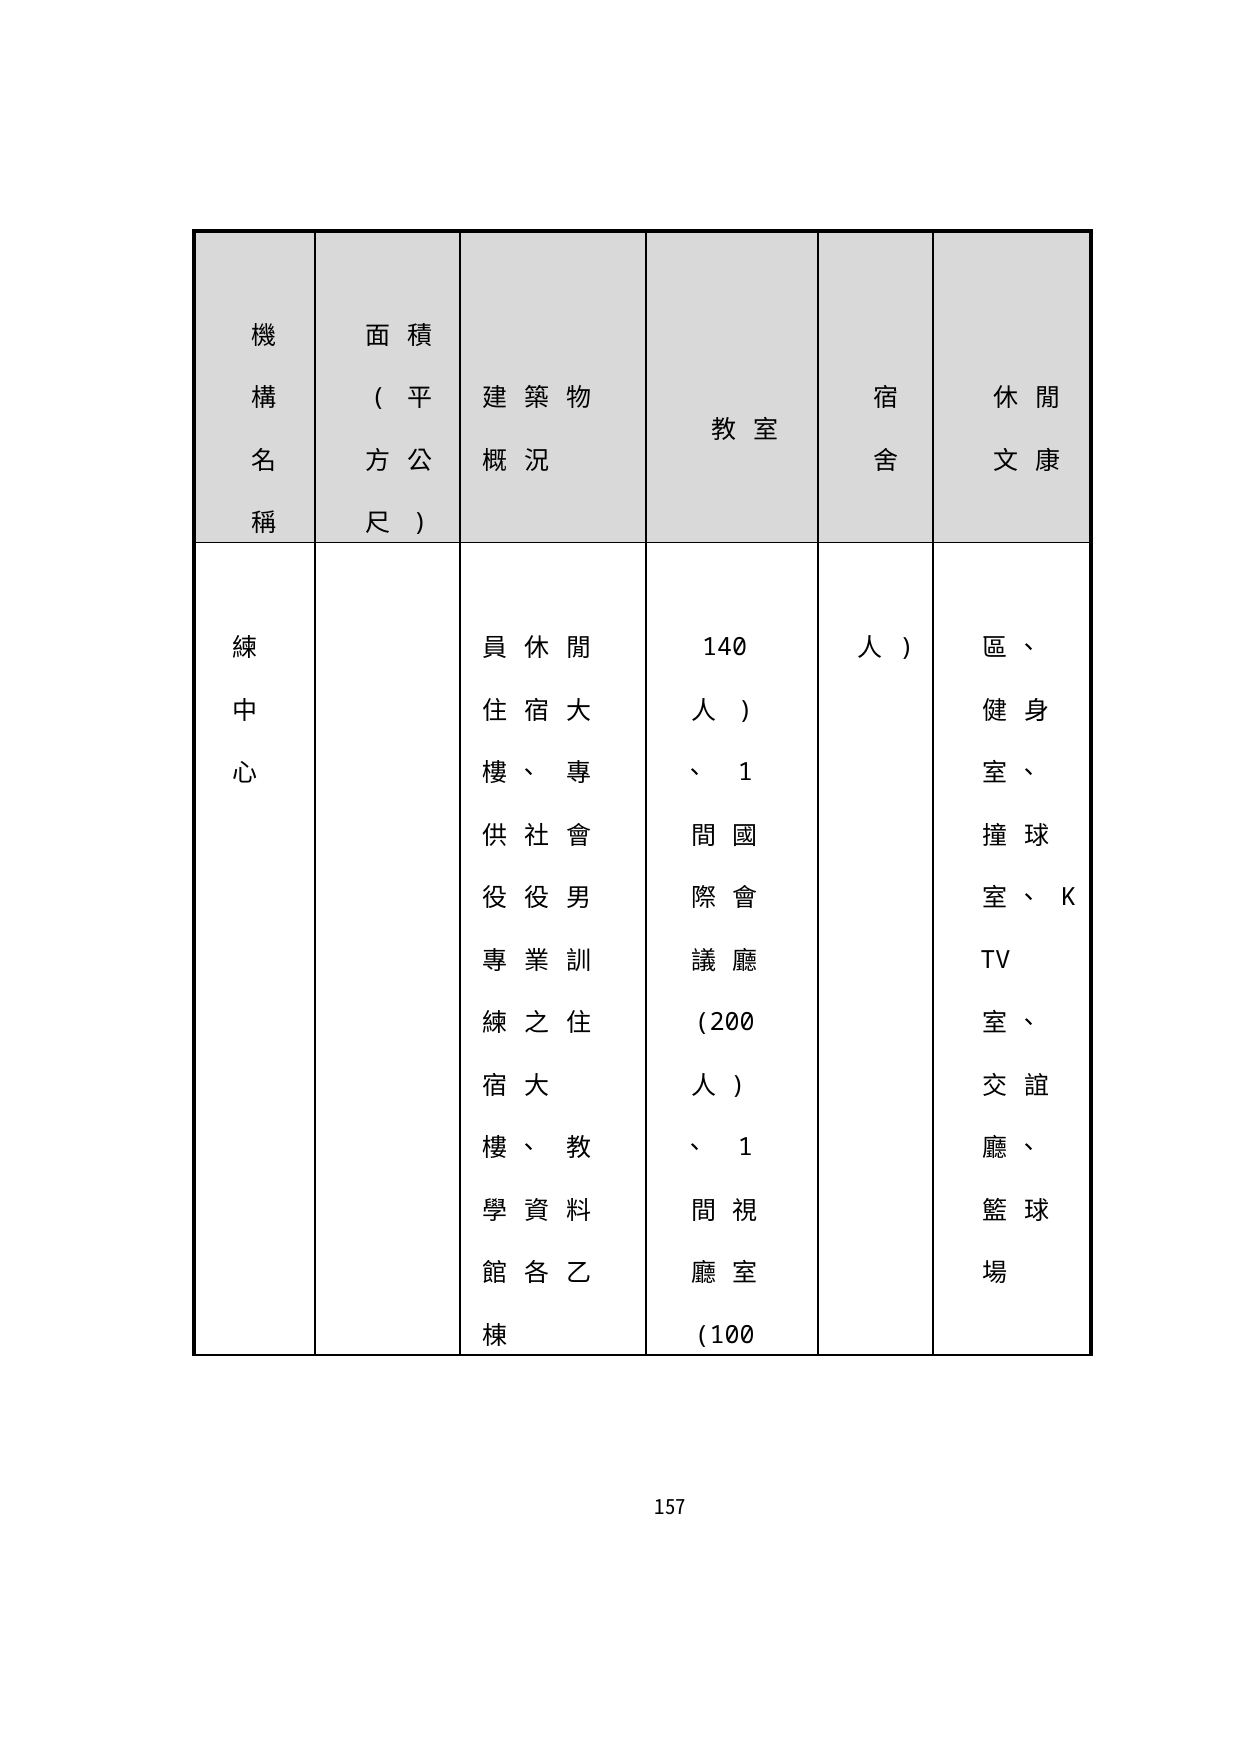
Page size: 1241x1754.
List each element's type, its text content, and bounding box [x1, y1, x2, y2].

table_header 教室 [647, 233, 817, 542]
table_cell 員休閒住宿大樓、專供社會役役男專業訓練之住宿大樓、教學資料館各乙棟 [461, 543, 645, 1354]
table_cell 人) [819, 543, 932, 1354]
table_header 機構名稱 [196, 233, 314, 542]
table_header 休閒文康 [934, 233, 1089, 542]
table_header 建築物概況 [461, 233, 645, 542]
table_cell 練中心 [196, 543, 314, 1354]
table_header 宿舍 [819, 233, 932, 542]
table_cell [316, 543, 459, 1354]
table_cell 區、健身室、撞球室、KTV室、交誼廳、籃球場 [934, 543, 1089, 1354]
table_header 面積(平方公尺) [316, 233, 459, 542]
table_cell 140人)、1間國際會議廳(200人) 、1間視廳室 (100 [647, 543, 817, 1354]
